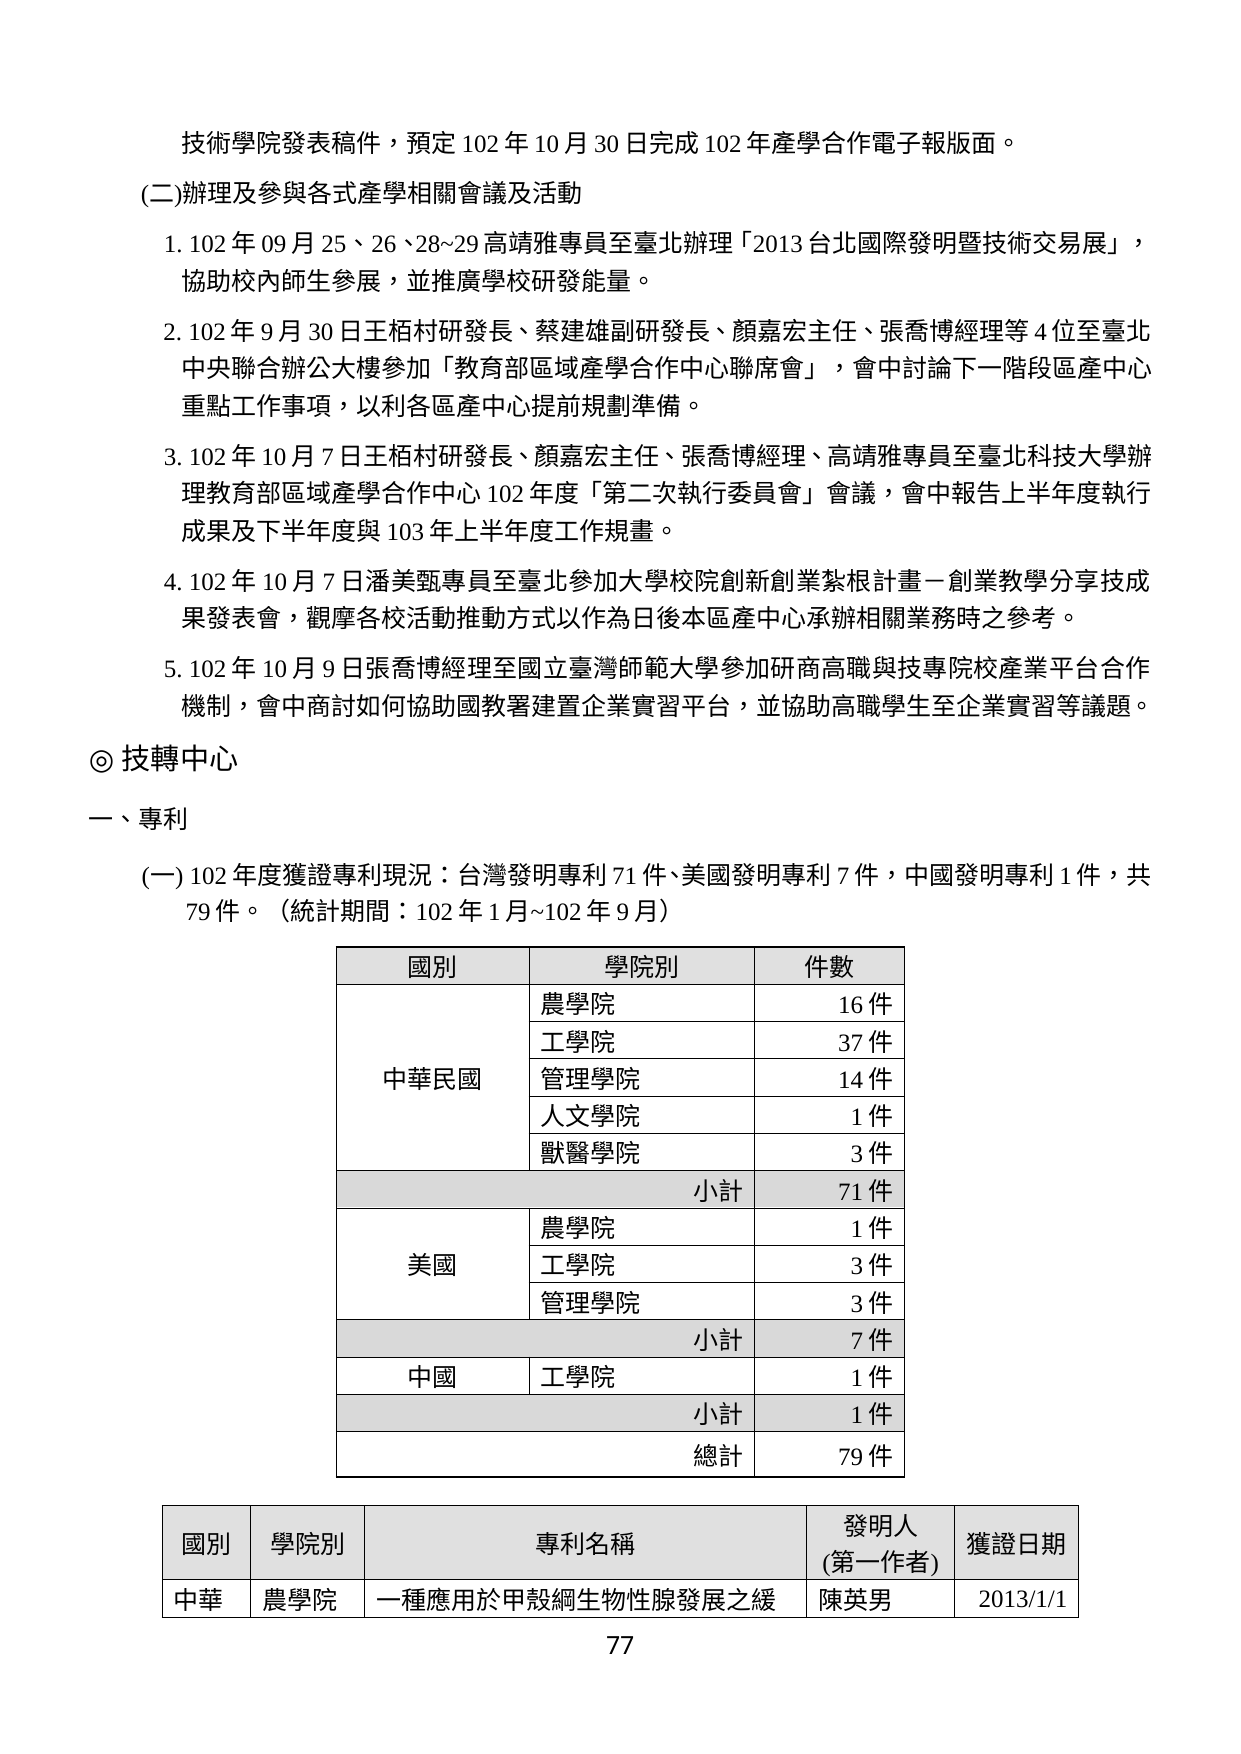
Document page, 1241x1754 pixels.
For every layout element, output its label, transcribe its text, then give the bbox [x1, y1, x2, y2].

table_cell 中華 [163, 1580, 250, 1617]
text 2. 102年9月30日王栢村研發長、蔡建雄副研發長、顏嘉宏主任、張喬博經理等4位至臺北中央聯合辦公大樓參加「教育部區域產學合作中心聯席會」，會中討論下一階段區產中心重點工作事項，以利各區產中心提前規劃準備。 [163, 310, 1152, 423]
text 1. 102年09月25、 26、28~29高靖雅專員至臺北辦理「2013台北國際發明暨技術交易展」，協助校內師生參展，並推廣學校研發能量。 [163, 223, 1152, 298]
table_header 學院別 [251, 1506, 364, 1579]
table_cell 小計 [337, 1395, 754, 1431]
table_header 專利名稱 [365, 1506, 806, 1579]
table_cell 1件 [755, 1097, 904, 1133]
text 3. 102年10月7日王栢村研發長、顏嘉宏主任、張喬博經理、高靖雅專員至臺北科技大學辦理教育部區域產學合作中心102年度「第二次執行委員會」會議，會中報告上半年度執行成果及下半年度與103年上半年度工作規畫。 [163, 435, 1152, 548]
table_cell 3件 [755, 1134, 904, 1170]
text (二)辦理及參與各式產學相關會議及活動 [141, 173, 1152, 210]
table_cell 陳英男 [807, 1580, 954, 1617]
table_cell 總計 [337, 1432, 754, 1476]
table_cell 7件 [755, 1320, 904, 1357]
text 5. 102年10月9日張喬博經理至國立臺灣師範大學參加研商高職與技專院校產業平台合作機制，會中商討如何協助國教署建置企業實習平台，並協助高職學生至企業實習等議題。 [163, 648, 1152, 723]
table_header 學院別 [530, 948, 754, 984]
table_cell 37件 [755, 1022, 904, 1058]
table_cell 工學院 [530, 1246, 754, 1282]
text 4. 102年10月7日潘美甄專員至臺北參加大學校院創新創業紮根計畫－創業教學分享技成果發表會，觀摩各校活動推動方式以作為日後本區產中心承辦相關業務時之參考。 [163, 560, 1152, 635]
table_header 發明人 (第一作者) [807, 1506, 954, 1579]
table_header 獲證日期 [955, 1506, 1078, 1579]
table_cell 16件 [755, 985, 904, 1021]
text (一) 102年度獲證專利現況：台灣發明專利71件、美國發明專利7件，中國發明專利1件，共79件。（統計期間：102年1月~102年9月） [141, 855, 1152, 928]
table_header 國別 [163, 1506, 250, 1579]
table_cell 2013/1/1 [955, 1580, 1078, 1617]
text 技術學院發表稿件，預定102年10月30日完成102年產學合作電子報版面。 [163, 123, 1152, 160]
table_cell 美國 [337, 1209, 529, 1319]
table_cell 79件 [755, 1432, 904, 1476]
table_cell 管理學院 [530, 1283, 754, 1319]
text ◎ 技轉中心 [89, 735, 1156, 778]
table_cell 1件 [755, 1358, 904, 1394]
table_cell 農學院 [530, 985, 754, 1021]
table_cell 工學院 [530, 1022, 754, 1058]
table_cell 中國 [337, 1358, 529, 1394]
table_cell 農學院 [530, 1209, 754, 1245]
table_cell 小計 [337, 1320, 754, 1357]
table_cell 3件 [755, 1283, 904, 1319]
table_cell 3件 [755, 1246, 904, 1282]
table_cell 1件 [755, 1209, 904, 1245]
table_cell 14件 [755, 1059, 904, 1096]
table_cell 一種應用於甲殼綱生物性腺發展之緩 [365, 1580, 806, 1617]
table_cell 1件 [755, 1395, 904, 1431]
table_cell 小計 [337, 1171, 754, 1207]
table_cell 管理學院 [530, 1059, 754, 1096]
table_header 國別 [337, 948, 529, 984]
table_cell 農學院 [251, 1580, 364, 1617]
table_cell 工學院 [530, 1358, 754, 1394]
table_cell 71件 [755, 1171, 904, 1207]
table_header 件數 [755, 948, 904, 984]
table_cell 中華民國 [337, 985, 529, 1170]
table_cell 人文學院 [530, 1097, 754, 1133]
text 一、專利 [89, 799, 1152, 836]
table_cell 獸醫學院 [530, 1134, 754, 1170]
